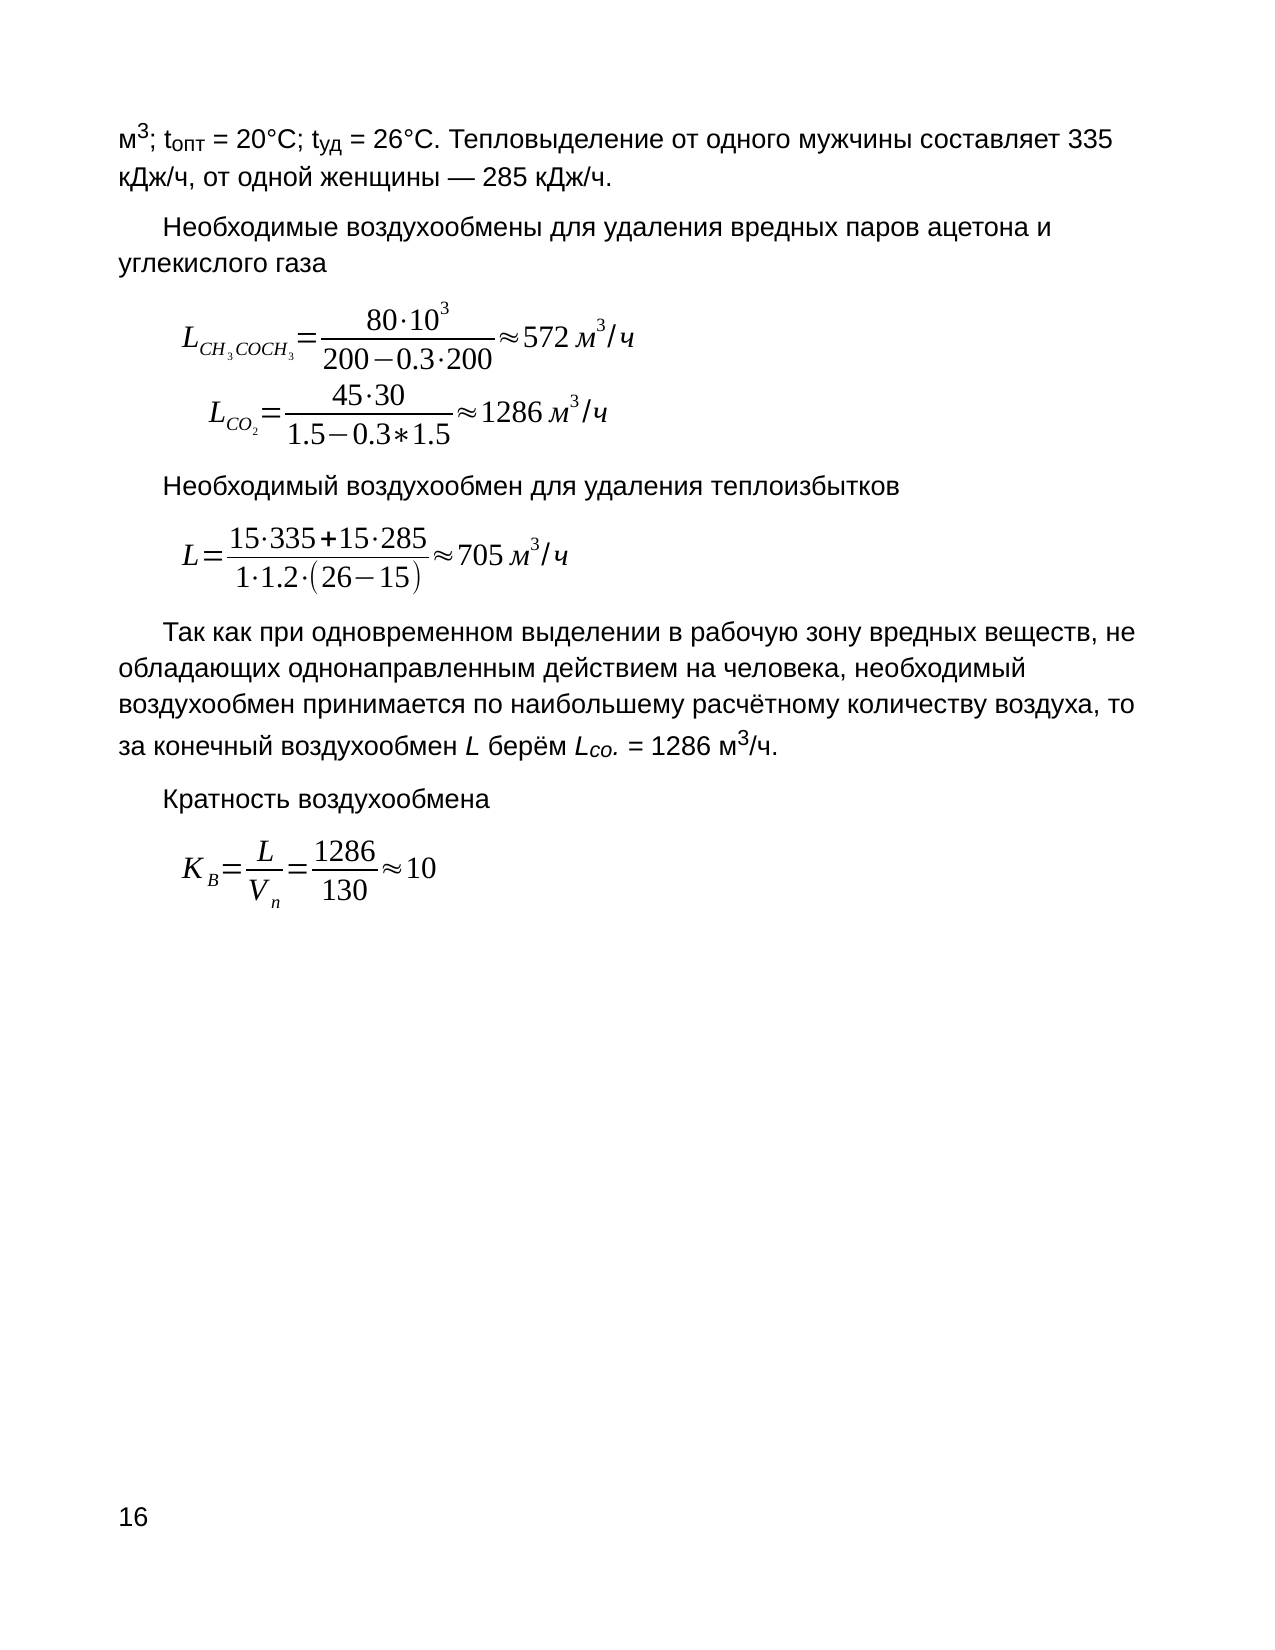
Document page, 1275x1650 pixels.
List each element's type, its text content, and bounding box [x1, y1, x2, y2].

text Необходимый воздухообмен для удаления теплоизбытков [118, 470, 1157, 501]
text Так как при одновременном выделении в рабочую зону вредных веществ, не обладающих однонаправленным действием на человека, необходимый воздухообмен принимается по наибольшему расчётному количеству воздуха, то за конечный воздухообмен L берём Lco. = 1286 м3/ч. [118, 616, 1157, 762]
text Необходимые воздухообмены для удаления вредных паров ацетона и углекислого газа [118, 211, 1157, 278]
text м3; tопт = 20°С; tуд = 26°С. Тепловыделение от одного мужчины составляет 335 кДж/ч, от одной женщины — 285 кДж/ч. [118, 118, 1157, 192]
text Кратность воздухообмена [118, 783, 1157, 814]
